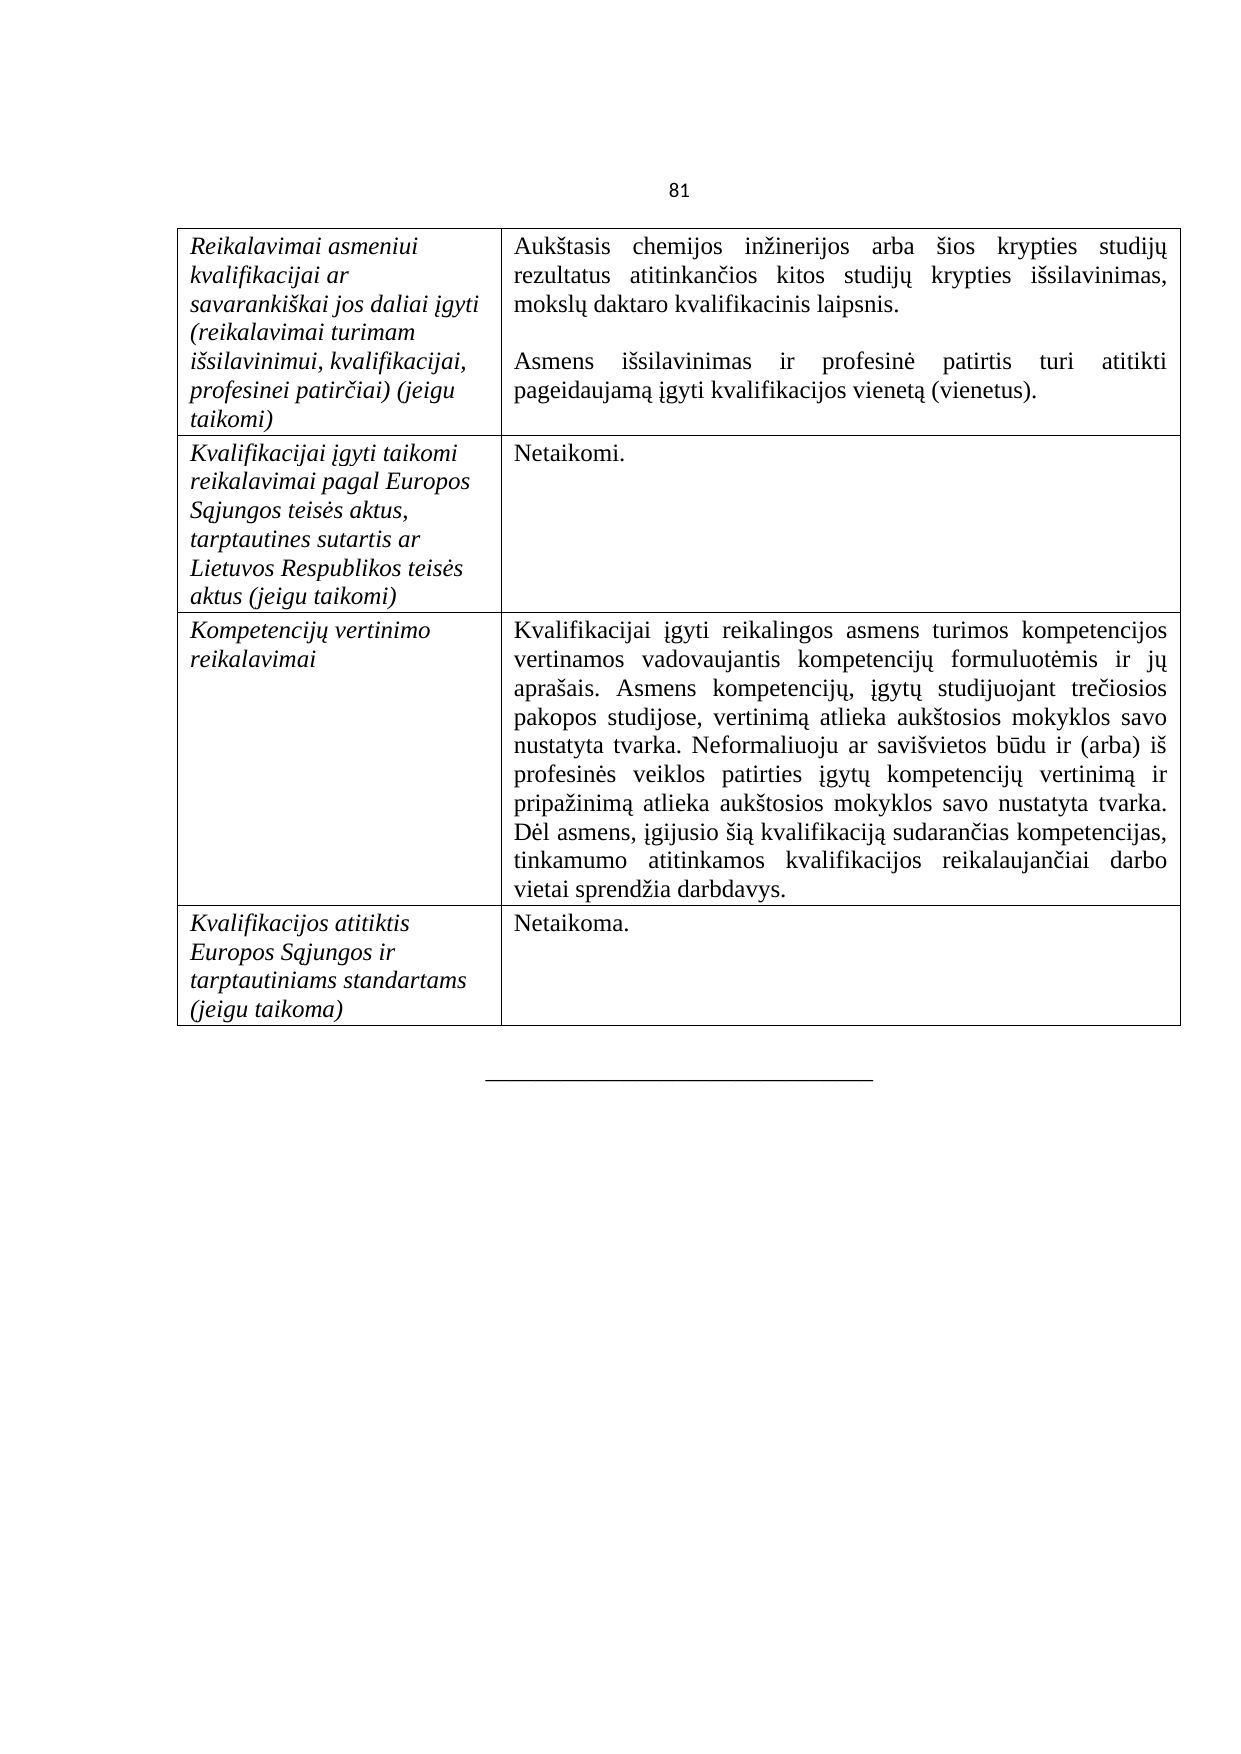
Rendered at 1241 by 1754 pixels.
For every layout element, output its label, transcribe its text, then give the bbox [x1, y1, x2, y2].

table_cell Reikalavimai asmeniui kvalifikacijai ar savarankiškai jos daliai įgyti (reikalavimai turimam išsilavinimui, kvalifikacijai, profesinei patirčiai) (jeigu taikomi) [178, 229, 501, 434]
table_cell Aukštasis chemijos inžinerijos arba šios krypties studijų rezultatus atitinkančios kitos studijų krypties išsilavinimas, mokslų daktaro kvalifikacinis laipsnis. Asmens išsilavinimas ir profesinė patirtis turi atitikti pageidaujamą įgyti kvalifikacijos vienetą (vienetus). [502, 229, 1180, 434]
table_cell Kvalifikacijos atitiktis Europos Sąjungos ir tarptautiniams standartams (jeigu taikoma) [178, 906, 501, 1025]
table_cell Netaikoma. [502, 906, 1180, 1025]
table_cell Kompetencijų vertinimo reikalavimai [178, 613, 501, 905]
table_cell Kvalifikacijai įgyti taikomi reikalavimai pagal Europos Sąjungos teisės aktus, tarptautines sutartis ar Lietuvos Respublikos teisės aktus (jeigu taikomi) [178, 436, 501, 612]
text _______________________________ [177, 1055, 1181, 1084]
table_cell Kvalifikacijai įgyti reikalingos asmens turimos kompetencijos vertinamos vadovaujantis kompetencijų formuluotėmis ir jų aprašais. Asmens kompetencijų, įgytų studijuojant trečiosios pakopos studijose, vertinimą atlieka aukštosios mokyklos savo nustatyta tvarka. Neformaliuoju ar savišvietos būdu ir (arba) iš profesinės veiklos patirties įgytų kompetencijų vertinimą ir pripažinimą atlieka aukštosios mokyklos savo nustatyta tvarka. Dėl asmens, įgijusio šią kvalifikaciją sudarančias kompetencijas, tinkamumo atitinkamos kvalifikacijos reikalaujančiai darbo vietai sprendžia darbdavys. [502, 613, 1180, 905]
table_cell Netaikomi. [502, 436, 1180, 612]
